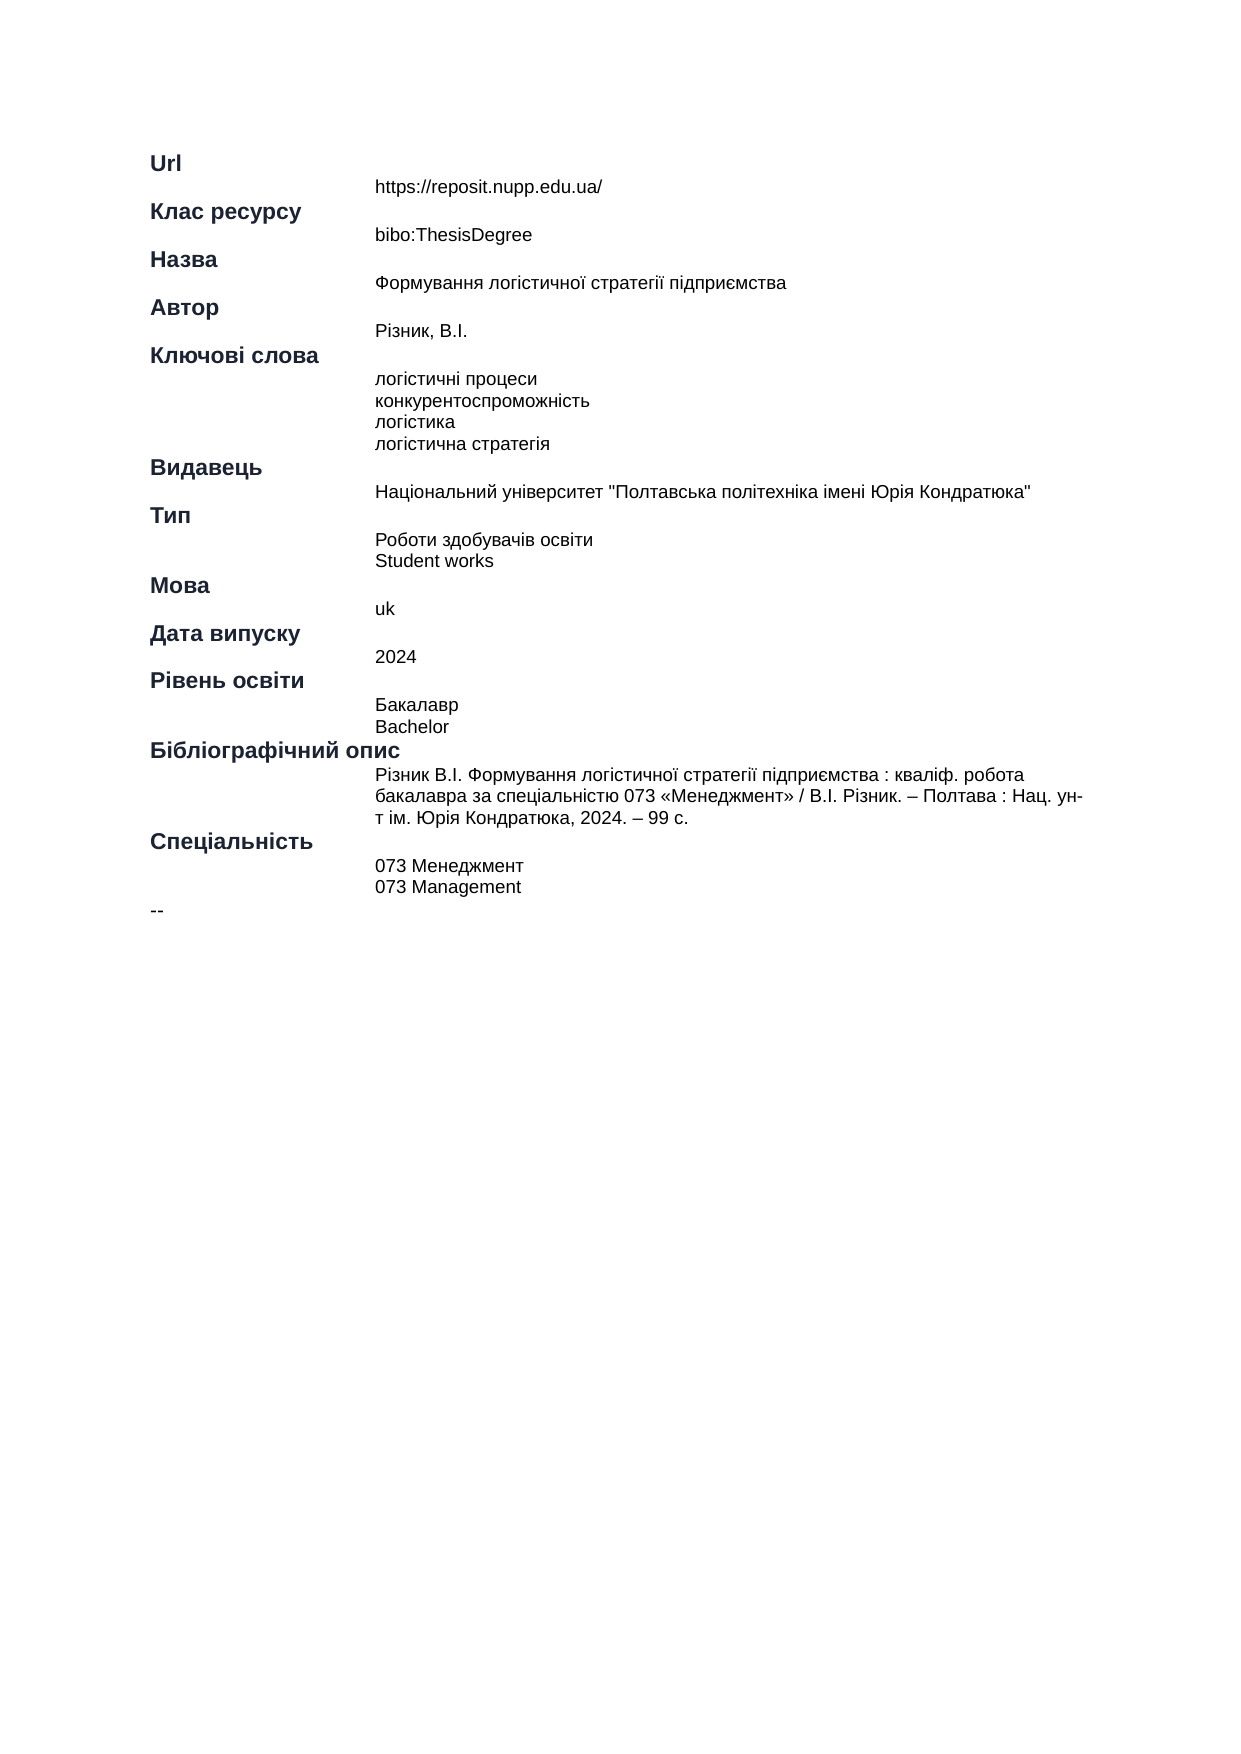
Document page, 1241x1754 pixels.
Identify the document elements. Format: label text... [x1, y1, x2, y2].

text uk [375, 598, 1090, 619]
text -- [150, 897, 1090, 921]
text Бібліографічний опис [150, 737, 1090, 763]
text Рівень освіти [150, 667, 1090, 694]
text Дата випуску [150, 619, 1090, 646]
text Спеціальність [150, 828, 1090, 854]
text Різник В.І. Формування логістичної стратегії підприємства : кваліф. робота бакалавра за спеціальністю 073 «Менеджмент» / В.І. Різник. – Полтава : Нац. ун-т ім. Юрія Кондратюка, 2024. – 99 с. [375, 763, 1090, 828]
text логістичні процеси [375, 368, 1090, 389]
text Клас ресурсу [150, 198, 1090, 224]
text Видавець [150, 454, 1090, 481]
text 2024 [375, 646, 1090, 667]
text логістика [375, 411, 1090, 433]
text Національний університет "Полтавська політехніка імені Юрія Кондратюка" [375, 481, 1090, 502]
text Student works [375, 550, 1090, 572]
text 073 Менеджмент [375, 854, 1090, 876]
text Мова [150, 572, 1090, 598]
text Назва [150, 246, 1090, 272]
text Url [150, 150, 1090, 176]
text 073 Management [375, 876, 1090, 897]
text логістична стратегія [375, 433, 1090, 454]
text Ключові слова [150, 342, 1090, 368]
text Роботи здобувачів освіти [375, 528, 1090, 550]
text Різник, В.І. [375, 320, 1090, 342]
text Формування логістичної стратегії підприємства [375, 272, 1090, 294]
text Bachelor [375, 715, 1090, 737]
text https://reposit.nupp.edu.ua/ [375, 176, 1090, 198]
text конкурентоспроможність [375, 389, 1090, 411]
text Автор [150, 294, 1090, 320]
text bibo:ThesisDegree [375, 224, 1090, 246]
text Бакалавр [375, 694, 1090, 715]
text Тип [150, 502, 1090, 528]
